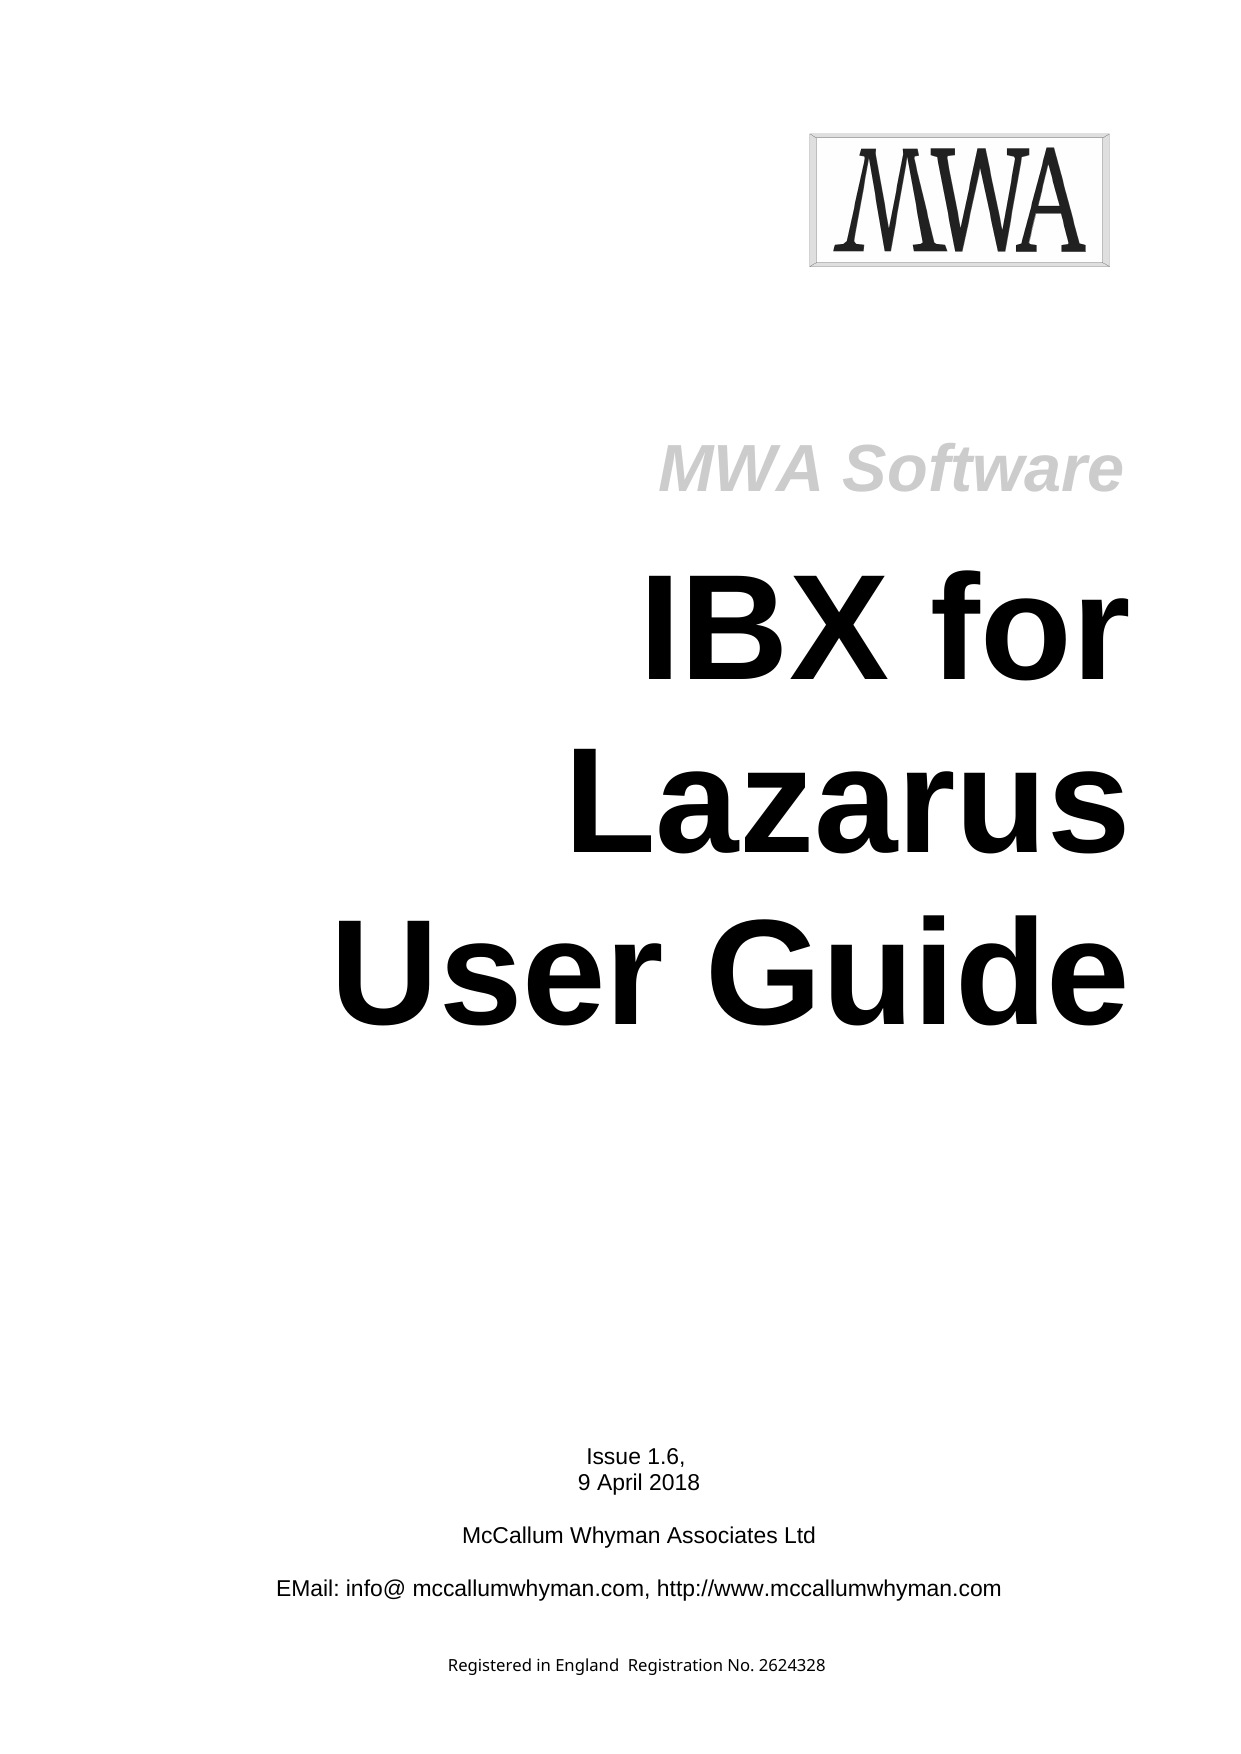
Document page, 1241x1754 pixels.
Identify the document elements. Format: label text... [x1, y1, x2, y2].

text EMail: info@ mccallumwhyman.com, http://www.mccallumwhyman.com [150, 1574, 1128, 1601]
text Issue 1.6, [150, 1443, 1128, 1469]
text IBX for Lazarus User Guide [155, 505, 1131, 1056]
text MWA Software [230, 429, 1131, 505]
text McCallum Whyman Associates Ltd [150, 1522, 1128, 1548]
text 9 April 2018 [150, 1469, 1128, 1496]
